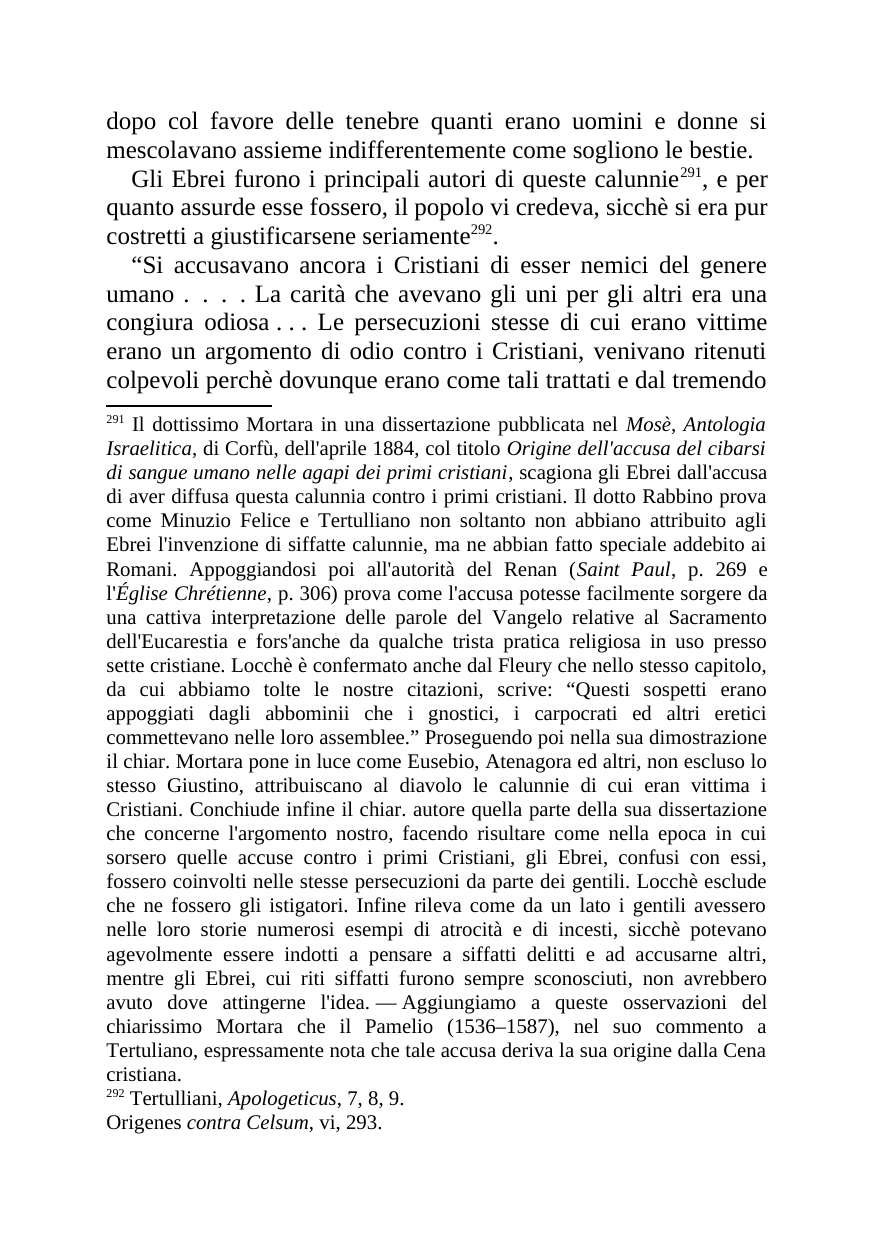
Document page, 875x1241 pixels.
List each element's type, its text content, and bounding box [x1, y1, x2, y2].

text Tertulliani, Apologeticus, 7, 8, 9. [106, 1086, 768, 1110]
text Il dottissimo Mortara in una dissertazione pubblicata nel Mosè, Antologia Israelitica, di Corfù, dell'aprile 1884, col titolo Origine dell'accusa del cibarsi di sangue umano nelle agapi dei primi cristiani, scagiona gli Ebrei dall'accusa di aver diffusa questa calunnia contro i primi cristiani. Il dotto Rabbino prova come Minuzio Felice e Tertulliano non soltanto non abbiano attribuito agli Ebrei l'invenzione di siffatte calunnie, ma ne abbian fatto speciale addebito ai Romani. Appoggiandosi poi all'autorità del Renan (Saint Paul, p. 269 e l'Église Chrétienne, p. 306) prova come l'accusa potesse facilmente sorgere da una cattiva interpretazione delle parole del Vangelo relative al Sacramento dell'Eucarestia e fors'anche da qualche trista pratica religiosa in uso presso sette cristiane. Locchè è confermato anche dal Fleury che nello stesso capitolo, da cui abbiamo tolte le nostre citazioni, scrive: “Questi sospetti erano appoggiati dagli abbominii che i gnostici, i carpocrati ed altri eretici commettevano nelle loro assemblee.” Proseguendo poi nella sua dimostrazione il chiar. Mortara pone in luce come Eusebio, Atenagora ed altri, non escluso lo stesso Giustino, attribuiscano al diavolo le calunnie di cui eran vittima i Cristiani. Conchiude infine il chiar. autore quella parte della sua dissertazione che concerne l'argomento nostro, facendo risultare come nella epoca in cui sorsero quelle accuse contro i primi Cristiani, gli Ebrei, confusi con essi, fossero coinvolti nelle stesse persecuzioni da parte dei gentili. Locchè esclude che ne fossero gli istigatori. Infine rileva come da un lato i gentili avessero nelle loro storie numerosi esempi di atrocità e di incesti, sicchè potevano agevolmente essere indotti a pensare a siffatti delitti e ad accusarne altri, mentre gli Ebrei, cui riti siffatti furono sempre sconosciuti, non avrebbero avuto dove attingerne l'idea. — Aggiungiamo a queste osservazioni del chiarissimo Mortara che il Pamelio (1536–1587), nel suo commento a Tertuliano, espressamente nota che tale accusa deriva la sua origine dalla Cena cristiana. [106, 412, 768, 1086]
text Origenes contra Celsum, vi, 293. [106, 1110, 768, 1134]
text dopo col favore delle tenebre quanti erano uomini e donne si mescolavano assieme indifferentemente come sogliono le bestie. [106, 106, 768, 164]
text “Si accusavano ancora i Cristiani di esser nemici del genere umano . . . . La carità che avevano gli uni per gli altri era una congiura odiosa . . . Le persecuzioni stesse di cui erano vittime erano un argomento di odio contro i Cristiani, venivano ritenuti colpevoli perchè dovunque erano come tali trattati e dal tremendo [106, 250, 768, 394]
text Gli Ebrei furono i principali autori di queste calunnie, e per quanto assurde esse fossero, il popolo vi credeva, sicchè si era pur costretti a giustificarsene seriamente. [106, 164, 768, 250]
